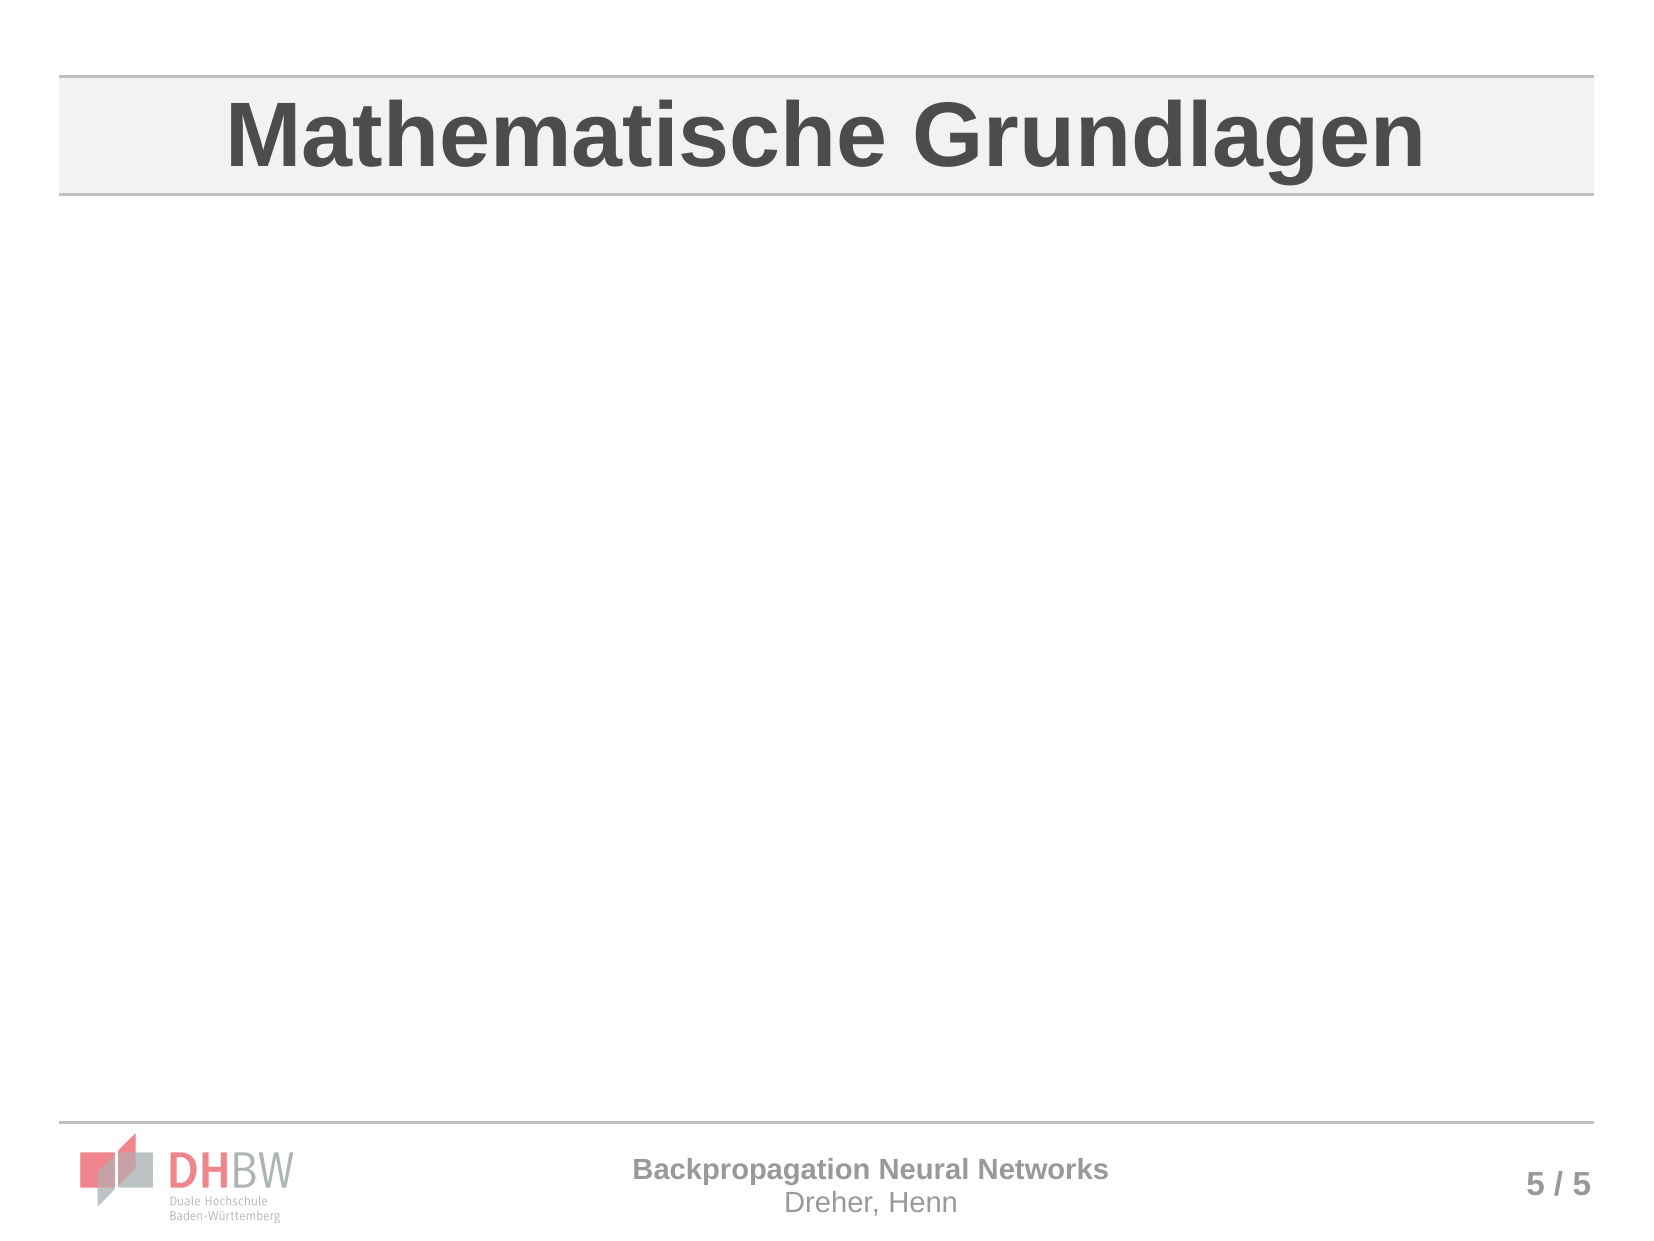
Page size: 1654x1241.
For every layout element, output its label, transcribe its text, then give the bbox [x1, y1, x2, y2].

title Mathematische Grundlagen [59, 31, 1595, 239]
picture [78, 1133, 296, 1225]
